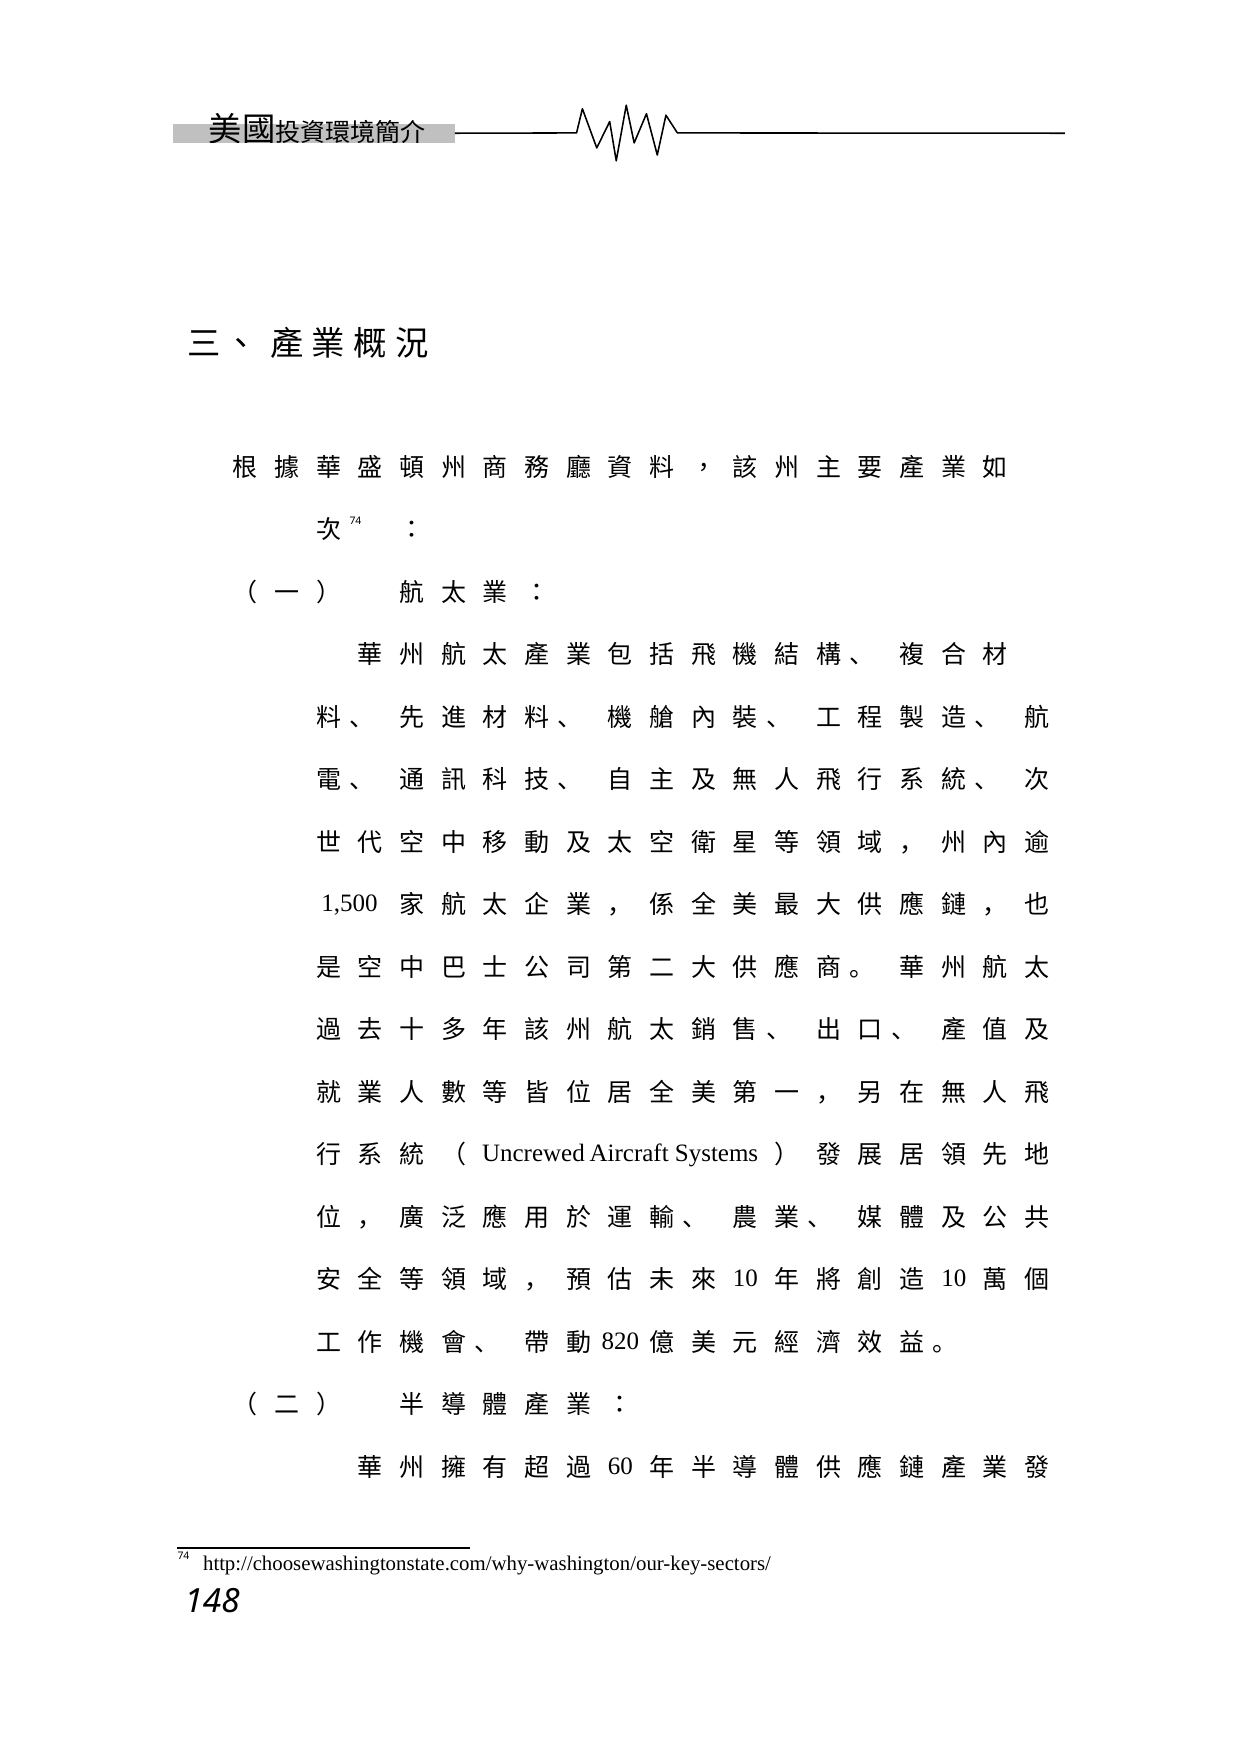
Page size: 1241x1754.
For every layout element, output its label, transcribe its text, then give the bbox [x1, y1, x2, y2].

text 根據華盛頓州商務廳資料，該州主要產業如次： [207, 424, 1058, 549]
text （二） 半導體產業： [207, 1361, 1058, 1424]
text （一） 航太業： [207, 549, 1058, 611]
text http://choosewashingtonstate.com/why-washington/our-key-sectors/ [177, 1548, 1063, 1577]
text 華州航太產業包括飛機結構、複合材料、先進材料、機艙內裝、工程製造、航電、通訊科技、自主及無人飛行系統、次世代空中移動及太空衛星等領域，州內逾1,500家航太企業，係全美最大供應鏈，也是空中巴士公司第二大供應商。華州航太過去十多年該州航太銷售、出口、產值及就業人數等皆位居全美第一，另在無人飛行系統（Uncrewed Aircraft Systems）發展居領先地位，廣泛應用於運輸、農業、媒體及公共安全等領域，預估未來10年將創造10萬個工作機會、帶動820億美元經濟效益。 [281, 611, 1058, 1361]
text 三、產業概況 [183, 299, 1058, 361]
text 華州擁有超過60年半導體供應鏈產業發 [281, 1424, 1058, 1486]
